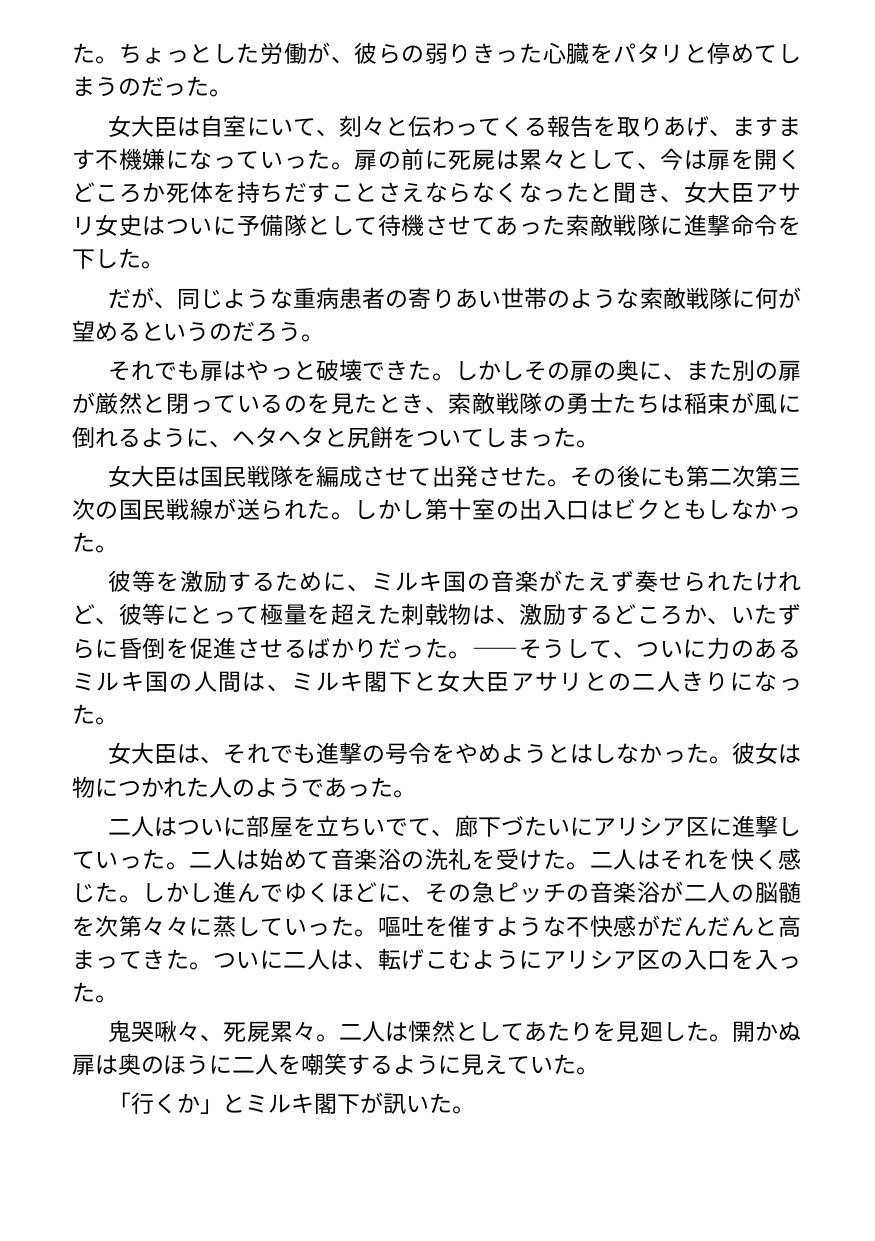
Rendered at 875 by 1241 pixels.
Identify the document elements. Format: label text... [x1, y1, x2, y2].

text 二人はついに部屋を立ちいでて、廊下づたいにアリシア区に進撃していった。二人は始めて音楽浴の洗礼を受けた。二人はそれを快く感じた。しかし進んでゆくほどに、その急ピッチの音楽浴が二人の脳髄を次第々々に蒸していった。嘔吐を催すような不快感がだんだんと高まってきた。ついに二人は、転げこむようにアリシア区の入口を入った。 [72, 809, 802, 1008]
text だが、同じような重病患者の寄りあい世帯のような索敵戦隊に何が望めるというのだろう。 [72, 281, 802, 347]
text た。ちょっとした労働が、彼らの弱りきった心臓をパタリと停めてしまうのだった。 [72, 36, 802, 102]
text それでも扉はやっと破壊できた。しかしその扉の奥に、また別の扉が厳然と閉っているのを見たとき、索敵戦隊の勇士たちは稲束が風に倒れるように、ヘタヘタと尻餅をついてしまった。 [72, 353, 802, 453]
text 女大臣は、それでも進撃の号令をやめようとはしなかった。彼女は物につかれた人のようであった。 [72, 736, 802, 803]
text 「行くか」とミルキ閣下が訊いた。 [72, 1086, 802, 1119]
text 鬼哭啾々、死屍累々。二人は慄然としてあたりを見廻した。開かぬ扉は奥のほうに二人を嘲笑するように見えていた。 [72, 1014, 802, 1080]
text 彼等を激励するために、ミルキ国の音楽がたえず奏せられたけれど、彼等にとって極量を超えた刺戟物は、激励するどころか、いたずらに昏倒を促進させるばかりだった。――そうして、ついに力のあるミルキ国の人間は、ミルキ閣下と女大臣アサリとの二人きりになった。 [72, 564, 802, 730]
text 女大臣は自室にいて、刻々と伝わってくる報告を取りあげ、ますます不機嫌になっていった。扉の前に死屍は累々として、今は扉を開くどころか死体を持ちだすことさえならなくなったと聞き、女大臣アサリ女史はついに予備隊として待機させてあった索敵戦隊に進撃命令を下した。 [72, 108, 802, 274]
text 女大臣は国民戦隊を編成させて出発させた。その後にも第二次第三次の国民戦線が送られた。しかし第十室の出入口はビクともしなかった。 [72, 458, 802, 558]
